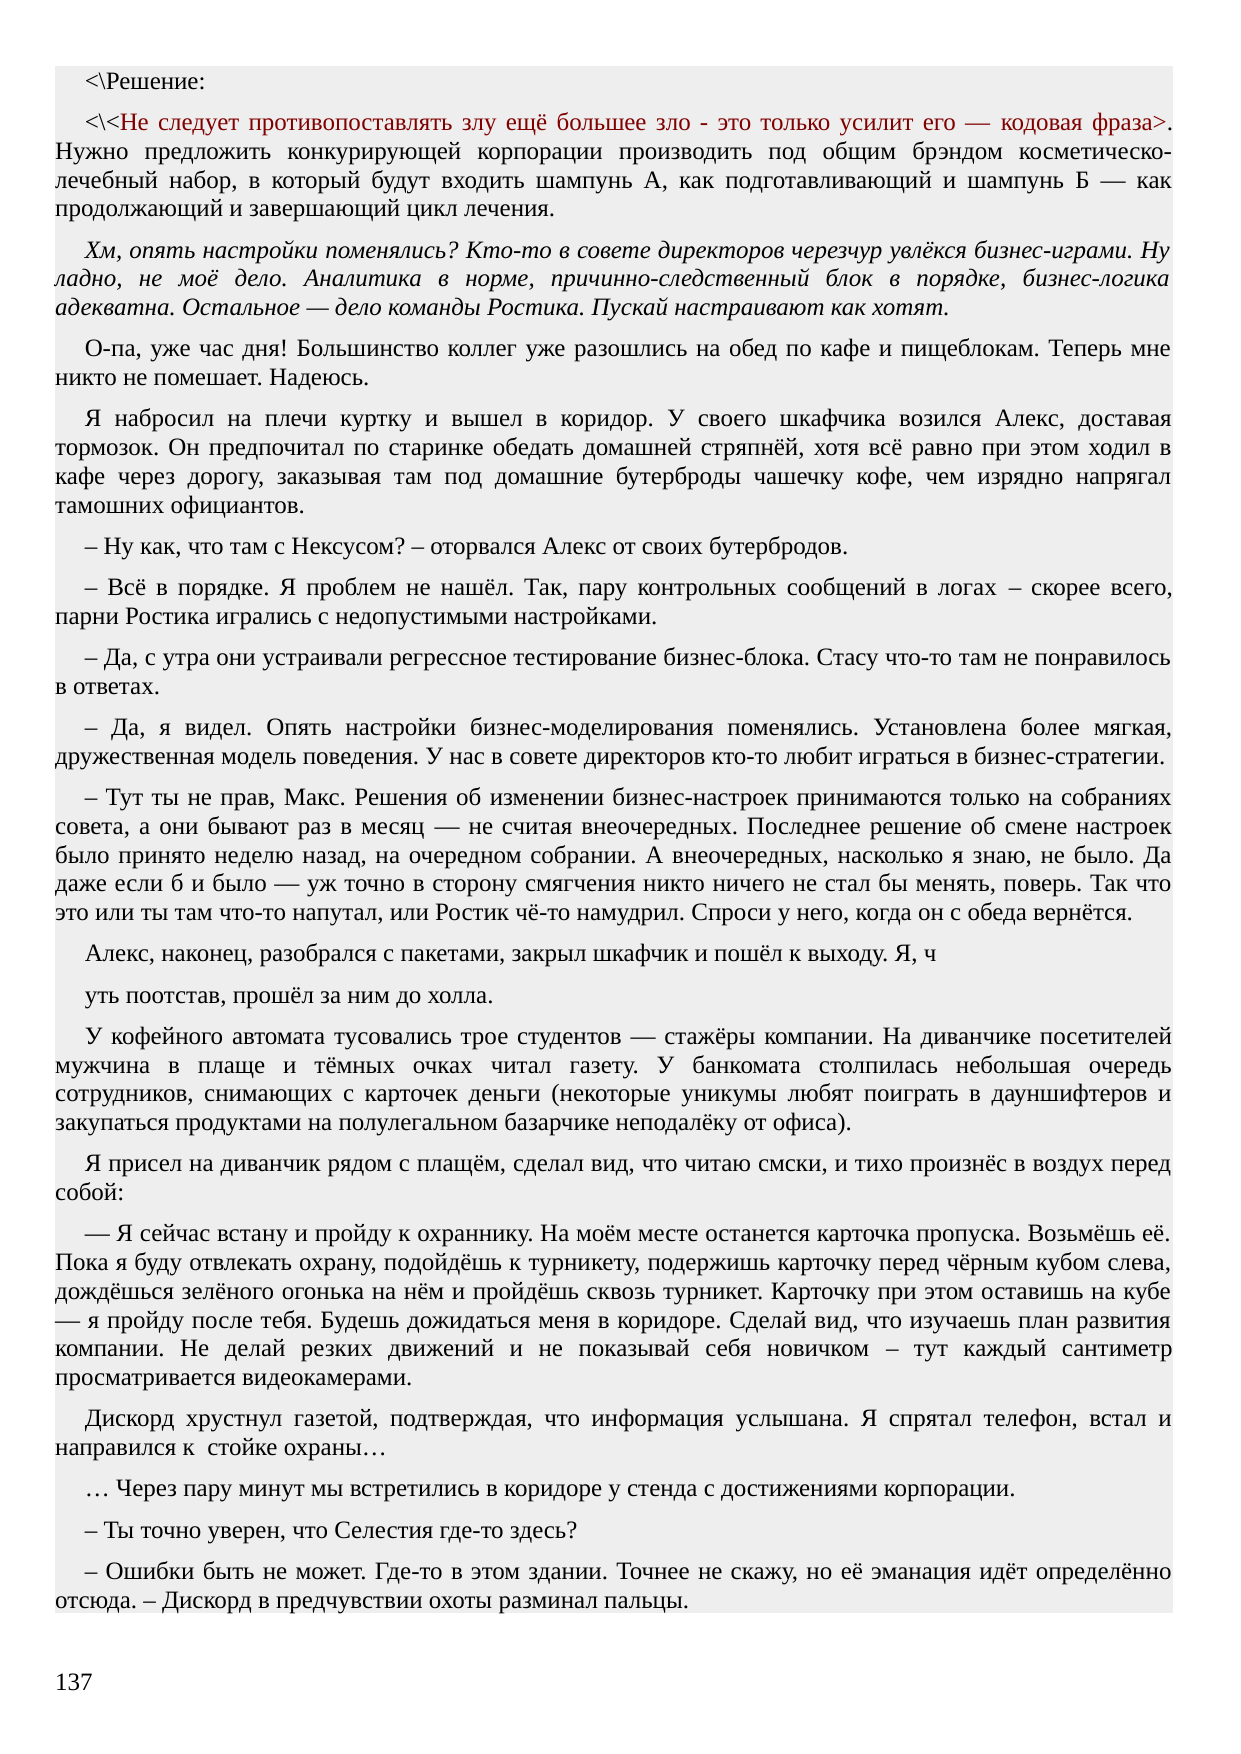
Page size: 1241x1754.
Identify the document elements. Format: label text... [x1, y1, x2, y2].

text – Ошибки быть не может. Где-то в этом здании. Точнее не скажу, но её эманация идёт определённо отсюда. – Дискорд в предчувствии охоты разминал пальцы. [55, 1556, 1173, 1613]
text Дискорд хрустнул газетой, подтверждая, что информация услышана. Я спрятал телефон, встал и направился к стойке охраны… [55, 1403, 1173, 1461]
text — Я сейчас встану и пройду к охраннику. На моём месте останется карточка пропуска. Возьмёшь её. Пока я буду отвлекать охрану, подойдёшь к турникету, подержишь карточку перед чёрным кубом слева, дождёшься зелёного огонька на нём и пройдёшь сквозь турникет. Карточку при этом оставишь на кубе — я пройду после тебя. Будешь дожидаться меня в коридоре. Сделай вид, что изучаешь план развития компании. Не делай резких движений и не показывай себя новичком – тут каждый сантиметр просматривается видеокамерами. [55, 1218, 1173, 1391]
text – Да, с утра они устраивали регрессное тестирование бизнес-блока. Стасу что-то там не понравилось в ответах. [55, 642, 1173, 700]
text <\<Не следует противопоставлять злу ещё большее зло - это только усилит его — кодовая фраза>. Нужно предложить конкурирующей корпорации производить под общим брэндом косметическо-лечебный набор, в который будут входить шампунь А, как подготавливающий и шампунь Б — как продолжающий и завершающий цикл лечения. [55, 107, 1173, 222]
text <\Решение: [55, 66, 1173, 95]
text Алекс, наконец, разобрался с пакетами, закрыл шкафчик и пошёл к выходу. Я, ч [55, 938, 1173, 967]
text – Ты точно уверен, что Селестия где-то здесь? [55, 1515, 1173, 1543]
text – Тут ты не прав, Макс. Решения об изменении бизнес-настроек принимаются только на собраниях совета, а они бывают раз в месяц — не считая внеочередных. Последнее решение об смене настроек было принято неделю назад, на очередном собрании. А внеочередных, насколько я знаю, не было. Да даже если б и было — уж точно в сторону смягчения никто ничего не стал бы менять, поверь. Так что это или ты там что-то напутал, или Ростик чё-то намудрил. Спроси у него, когда он с обеда вернётся. [55, 782, 1173, 926]
text Хм, опять настройки поменялись? Кто-то в совете директоров черезчур увлёкся бизнес-играми. Ну ладно, не моё дело. Аналитика в норме, причинно-следственный блок в порядке, бизнес-логика адекватна. Остальное — дело команды Ростика. Пускай настраивают как хотят. [55, 235, 1173, 321]
text – Да, я видел. Опять настройки бизнес-моделирования поменялись. Установлена более мягкая, дружественная модель поведения. У нас в совете директоров кто-то любит играться в бизнес-стратегии. [55, 712, 1173, 770]
text … Через пару минут мы встретились в коридоре у стенда с достижениями корпорации. [55, 1473, 1173, 1502]
text – Ну как, что там с Нексусом? – оторвался Алекс от своих бутербродов. [55, 531, 1173, 560]
text Я присел на диванчик рядом с плащём, сделал вид, что читаю смски, и тихо произнёс в воздух перед собой: [55, 1148, 1173, 1206]
text – Всё в порядке. Я проблем не нашёл. Так, пару контрольных сообщений в логах – скорее всего, парни Ростика игрались с недопустимыми настройками. [55, 572, 1173, 630]
text уть поотстав, прошёл за ним до холла. [55, 980, 1173, 1008]
text У кофейного автомата тусовались трое студентов — стажёры компании. На диванчике посетителей мужчина в плаще и тёмных очках читал газету. У банкомата столпилась небольшая очередь сотрудников, снимающих с карточек деньги (некоторые уникумы любят поиграть в дауншифтеров и закупаться продуктами на полулегальном базарчике неподалёку от офиса). [55, 1021, 1173, 1136]
text О-па, уже час дня! Большинство коллег уже разошлись на обед по кафе и пищеблокам. Теперь мне никто не помешает. Надеюсь. [55, 333, 1173, 391]
text Я набросил на плечи куртку и вышел в коридор. У своего шкафчика возился Алекс, доставая тормозок. Он предпочитал по старинке обедать домашней стряпнёй, хотя всё равно при этом ходил в кафе через дорогу, заказывая там под домашние бутерброды чашечку кофе, чем изрядно напрягал тамошних официантов. [55, 403, 1173, 518]
